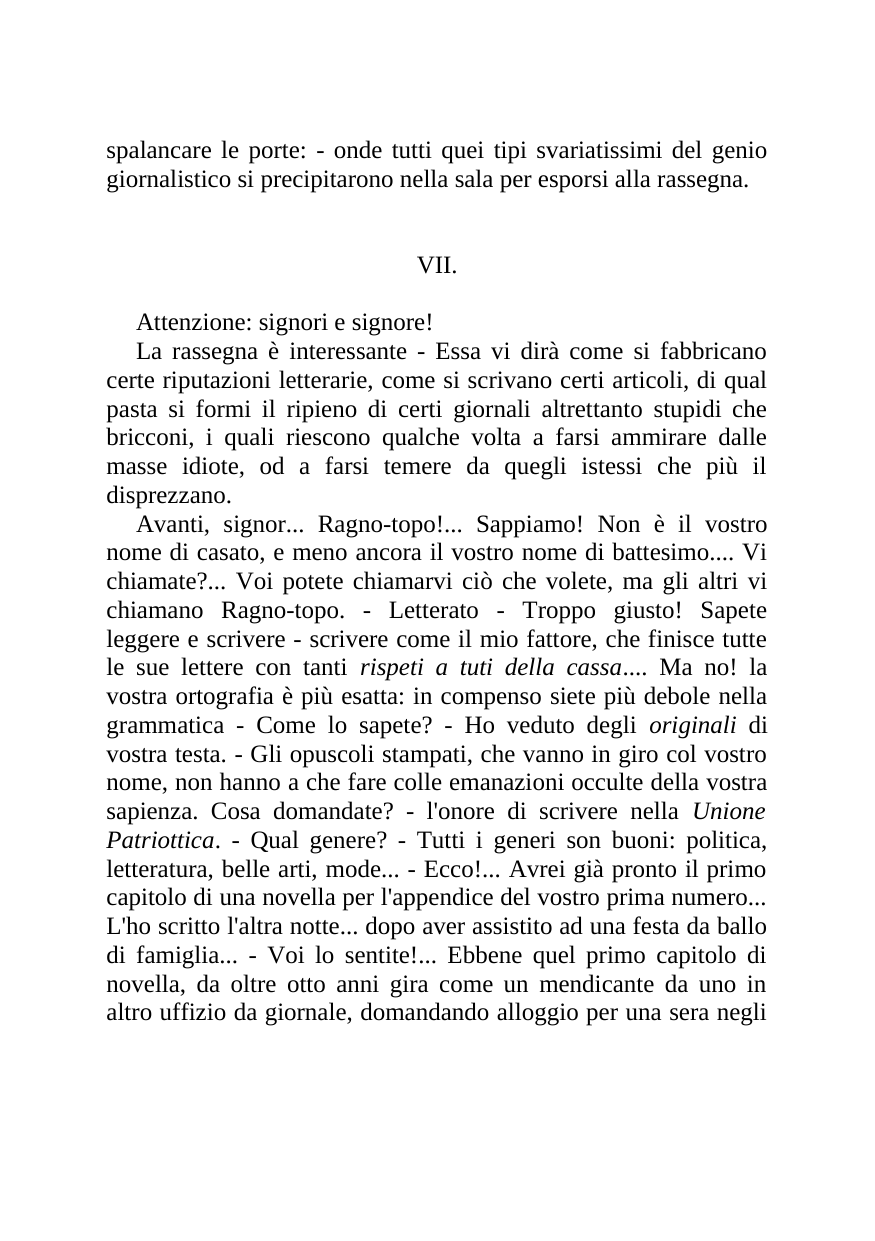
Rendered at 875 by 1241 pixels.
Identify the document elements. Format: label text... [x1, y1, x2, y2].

text Avanti, signor... Ragno-topo!... Sappiamo! Non è il vostro nome di casato, e meno ancora il vostro nome di battesimo.... Vi chiamate?... Voi potete chiamarvi ciò che volete, ma gli altri vi chiamano Ragno-topo. - Letterato - Troppo giusto! Sapete leggere e scrivere - scrivere come il mio fattore, che finisce tutte le sue lettere con tanti rispeti a tuti della cassa.... Ma no! la vostra ortografia è più esatta: in compenso siete più debole nella grammatica - Come lo sapete? - Ho veduto degli originali di vostra testa. - Gli opuscoli stampati, che vanno in giro col vostro nome, non hanno a che fare colle emanazioni occulte della vostra sapienza. Cosa domandate? - l'onore di scrivere nella Unione Patriottica. - Qual genere? - Tutti i generi son buoni: politica, letteratura, belle arti, mode... - Ecco!... Avrei già pronto il primo capitolo di una novella per l'appendice del vostro prima numero... L'ho scritto l'altra notte... dopo aver assistito ad una festa da ballo di famiglia... - Voi lo sentite!... Ebbene quel primo capitolo di novella, da oltre otto anni gira come un mendicante da uno in altro uffizio da giornale, domandando alloggio per una sera negli [106, 509, 768, 1026]
text La rassegna è interessante - Essa vi dirà come si fabbricano certe riputazioni letterarie, come si scrivano certi articoli, di qual pasta si formi il ripieno di certi giornali altrettanto stupidi che bricconi, i quali riescono qualche volta a farsi ammirare dalle masse idiote, od a farsi temere da quegli istessi che più il disprezzano. [106, 336, 768, 509]
text Attenzione: signori e signore! [106, 307, 768, 336]
text VII. [106, 250, 768, 279]
text spalancare le porte: - onde tutti quei tipi svariatissimi del genio giornalistico si precipitarono nella sala per esporsi alla rassegna. [106, 135, 768, 192]
